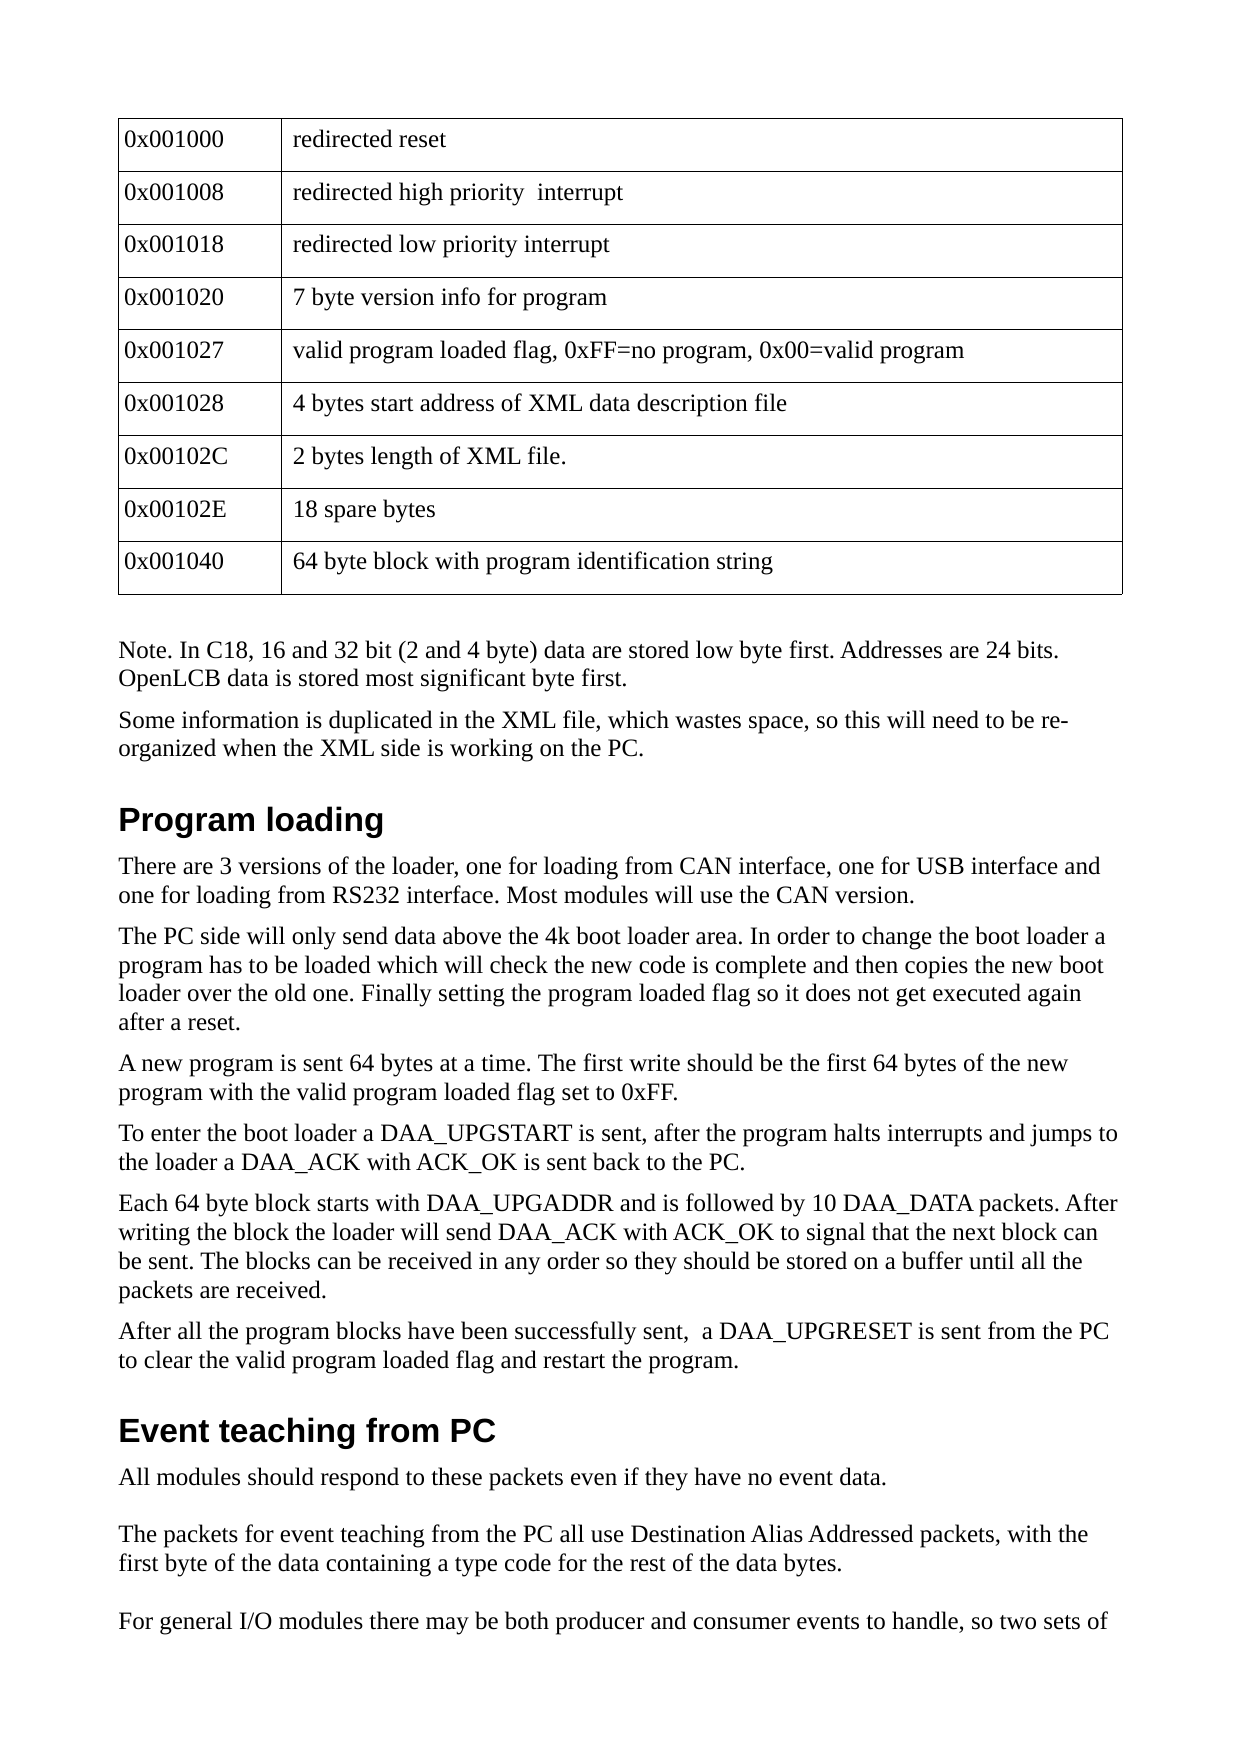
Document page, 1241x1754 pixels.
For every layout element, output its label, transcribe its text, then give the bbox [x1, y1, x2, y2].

text A new program is sent 64 bytes at a time. The first write should be the first 64 bytes of the new program with the valid program loaded flag set to 0xFF. [118, 1048, 1122, 1106]
text For general I/O modules there may be both producer and consumer events to handle, so two sets of [118, 1606, 1122, 1634]
text The PC side will only send data above the 4k boot loader area. In order to change the boot loader a program has to be loaded which will check the new code is complete and then copies the new boot loader over the old one. Finally setting the program loaded flag so it does not get executed again after a reset. [118, 921, 1122, 1036]
table_cell 18 spare bytes [282, 489, 1122, 541]
table_cell 0x001018 [119, 225, 281, 277]
table_cell valid program loaded flag, 0xFF=no program, 0x00=valid program [282, 330, 1122, 382]
text To enter the boot loader a DAA_UPGSTART is sent, after the program halts interrupts and jumps to the loader a DAA_ACK with ACK_OK is sent back to the PC. [118, 1118, 1122, 1176]
table_cell 0x001008 [119, 172, 281, 224]
text After all the program blocks have been successfully sent, a DAA_UPGRESET is sent from the PC to clear the valid program loaded flag and restart the program. [118, 1316, 1122, 1373]
table_cell 0x001028 [119, 383, 281, 435]
table_cell redirected high priority interrupt [282, 172, 1122, 224]
table_cell 0x00102C [119, 436, 281, 488]
table_header redirected reset [282, 119, 1122, 171]
subtitle Program loading [118, 800, 1122, 838]
table_cell 2 bytes length of XML file. [282, 436, 1122, 488]
text There are 3 versions of the loader, one for loading from CAN interface, one for USB interface and one for loading from RS232 interface. Most modules will use the CAN version. [118, 851, 1122, 908]
table_cell 64 byte block with program identification string [282, 542, 1122, 593]
text The packets for event teaching from the PC all use Destination Alias Addressed packets, with the first byte of the data containing a type code for the rest of the data bytes. [118, 1519, 1122, 1577]
table_cell 0x00102E [119, 489, 281, 541]
table_cell 4 bytes start address of XML data description file [282, 383, 1122, 435]
text Note. In C18, 16 and 32 bit (2 and 4 byte) data are stored low byte first. Addresses are 24 bits. OpenLCB data is stored most significant byte first. [118, 635, 1122, 692]
table_cell redirected low priority interrupt [282, 225, 1122, 277]
table_cell 0x001020 [119, 278, 281, 329]
table_header 0x001000 [119, 119, 281, 171]
text Each 64 byte block starts with DAA_UPGADDR and is followed by 10 DAA_DATA packets. After writing the block the loader will send DAA_ACK with ACK_OK to signal that the next block can be sent. The blocks can be received in any order so they should be stored on a buffer until all the packets are received. [118, 1188, 1122, 1303]
text All modules should respond to these packets even if they have no event data. [118, 1462, 1122, 1491]
table_cell 0x001040 [119, 542, 281, 593]
subtitle Event teaching from PC [118, 1411, 1122, 1449]
table_cell 0x001027 [119, 330, 281, 382]
text Some information is duplicated in the XML file, which wastes space, so this will need to be re-organized when the XML side is working on the PC. [118, 705, 1122, 762]
table_cell 7 byte version info for program [282, 278, 1122, 329]
